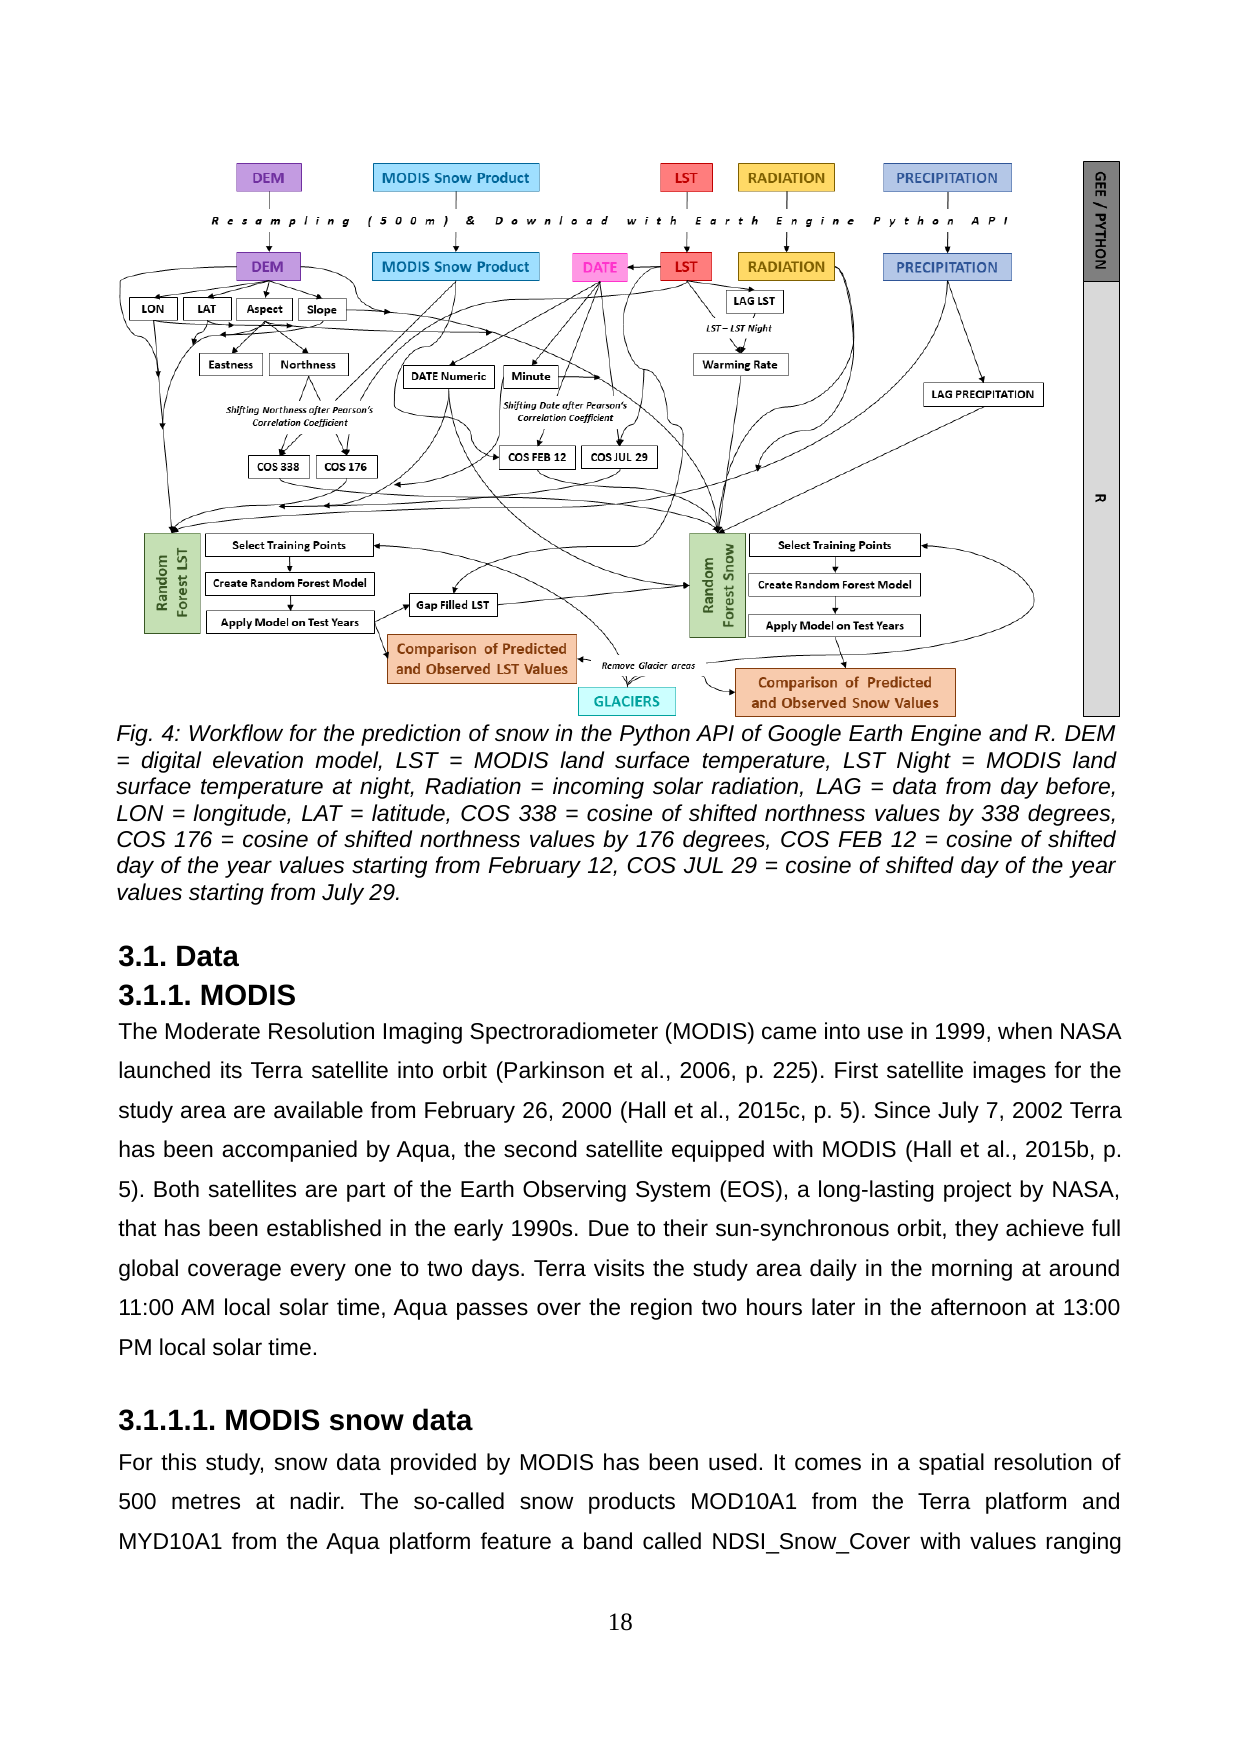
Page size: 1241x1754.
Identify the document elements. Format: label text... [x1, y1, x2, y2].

subtitle 3.1. Data [118, 939, 1122, 972]
picture [116, 155, 1121, 721]
subtitle 3.1.1.1. MODIS snow data [118, 1402, 1122, 1436]
text The Moderate Resolution Imaging Spectroradiometer (MODIS) came into use in 1999, when NASA launched its Terra satellite into orbit (Parkinson et al., 2006, p. 225). First satellite images for the study area are available from February 26, 2000 (Hall et al., 2015c, p. 5). Since July 7, 2002 Terra has been accompanied by Aqua, the second satellite equipped with MODIS (Hall et al., 2015b, p. 5). Both satellites are part of the Earth Observing System (EOS), a long-lasting project by NASA, that has been established in the early 1990s. Due to their sun-synchronous orbit, they achieve full global coverage every one to two days. Terra visits the study area daily in the morning at around 11:00 AM local solar time, Aqua passes over the region two hours later in the afternoon at 13:00 PM local solar time. [118, 1018, 1122, 1360]
subtitle [116, 143, 1120, 155]
text Fig. 4: Workflow for the prediction of snow in the Python API of Google Earth Engine and R. DEM = digital elevation model, LST = MODIS land surface temperature, LST Night = MODIS land surface temperature at night, Radiation = incoming solar radiation, LAG = data from day before, LON = longitude, LAT = latitude, COS 338 = cosine of shifted northness values by 338 degrees, COS 176 = cosine of shifted northness values by 176 degrees, COS FEB 12 = cosine of shifted day of the year values starting from February 12, COS JUL 29 = cosine of shifted day of the year values starting from July 29. [116, 721, 1120, 905]
text For this study, snow data provided by MODIS has been used. It comes in a spatial resolution of 500 metres at nadir. The so-called snow products MOD10A1 from the Terra platform and MYD10A1 from the Aqua platform feature a band called NDSI_Snow_Cover with values ranging [118, 1449, 1122, 1554]
subtitle 3.1.1. MODIS [118, 978, 1122, 1012]
